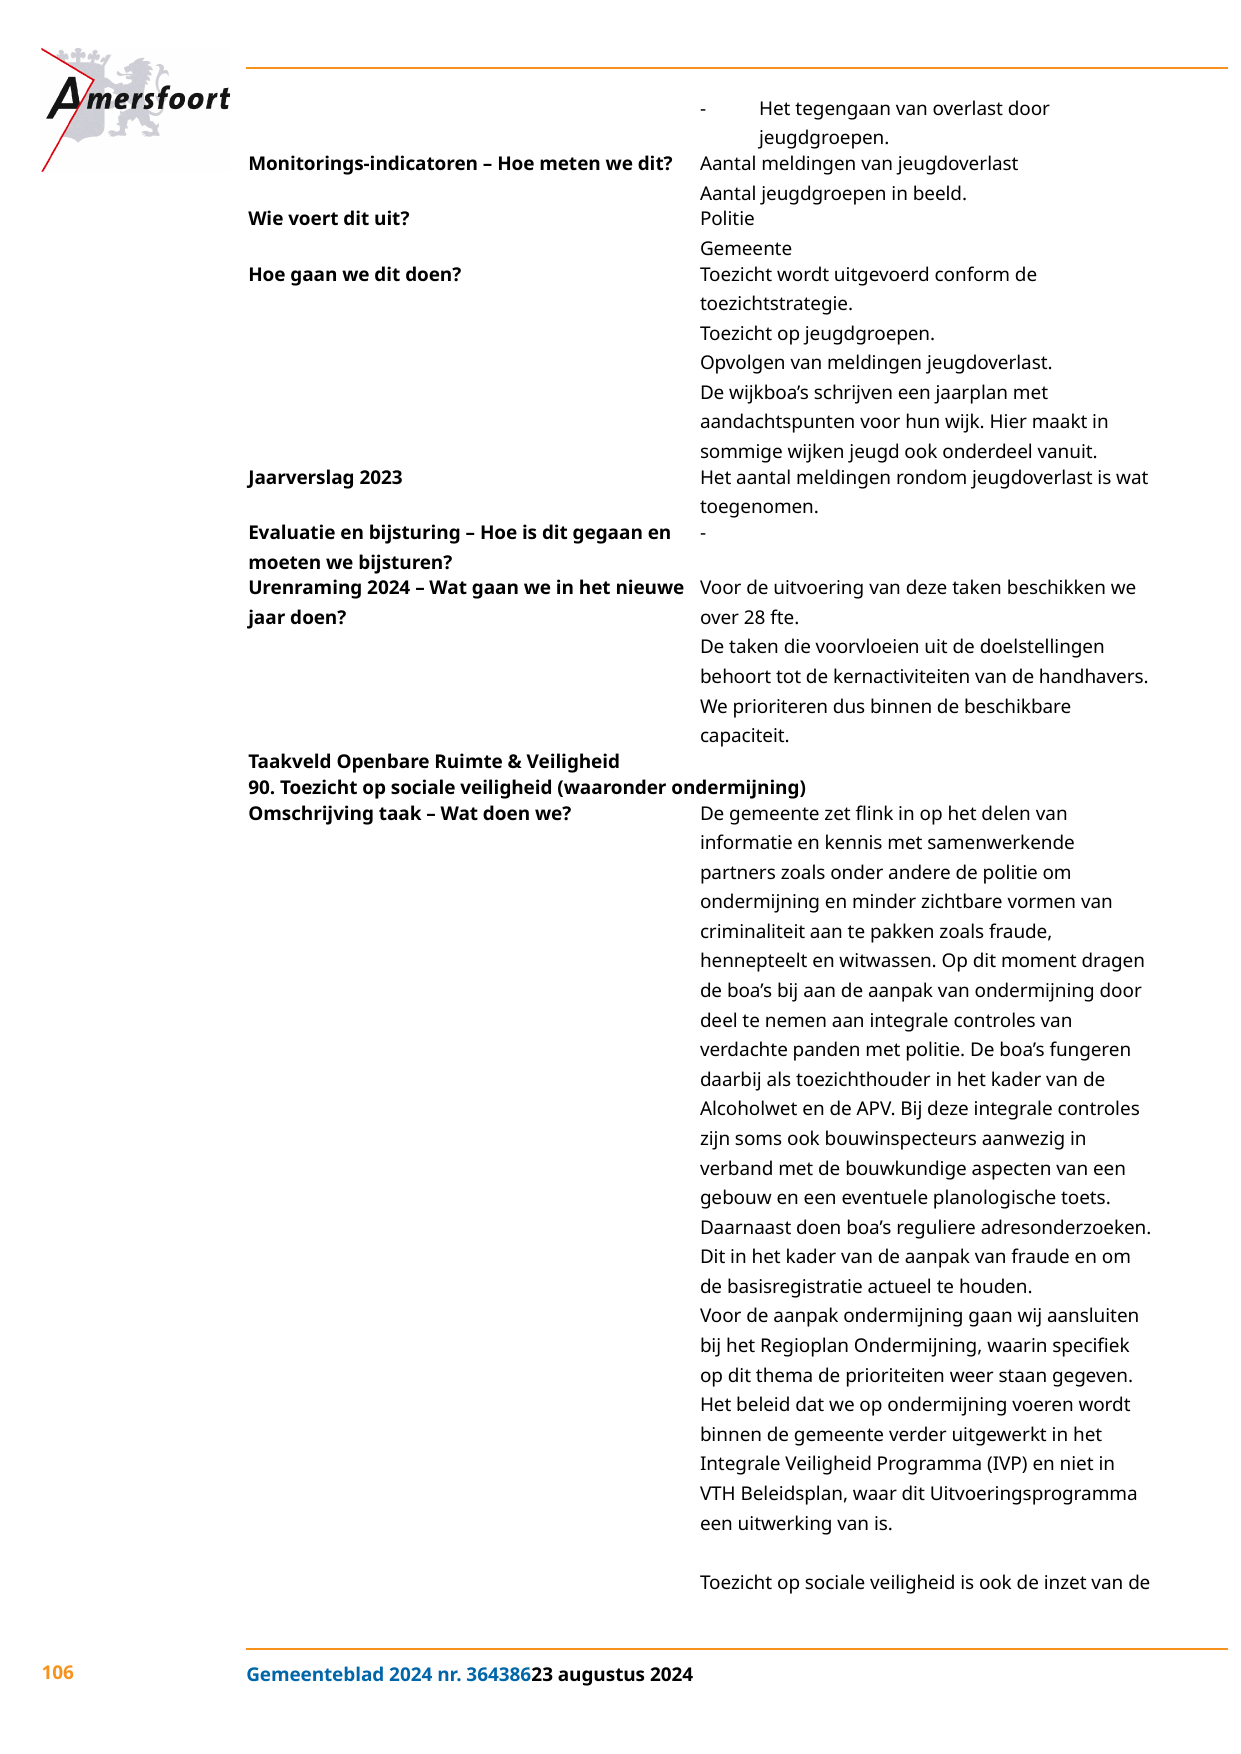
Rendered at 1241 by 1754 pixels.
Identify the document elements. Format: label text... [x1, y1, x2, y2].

table_cell Omschrijving taak – Wat doen we? [248, 800, 700, 1594]
picture [41, 47, 231, 172]
table_cell Wie voert dit uit? [248, 205, 700, 261]
table_cell - [700, 519, 1152, 574]
table_cell Urenraming 2024 – Wat gaan we in het nieuwe jaar doen? [248, 575, 700, 748]
table_cell Het tegengaan van overlast door jeugdgroepen. [700, 95, 1152, 150]
table_cell Aantal meldingen van jeugdoverlast Aantal jeugdgroepen in beeld. [700, 150, 1152, 205]
table_cell Monitorings-indicatoren – Hoe meten we dit? [248, 150, 700, 205]
table_cell De gemeente zet flink in op het delen van informatie en kennis met samenwerkende partners zoals onder andere de politie om ondermijning en minder zichtbare vormen van criminaliteit aan te pakken zoals fraude, hennepteelt en witwassen. Op dit moment dragen de boa’s bij aan de aanpak van ondermijning door deel te nemen aan integrale controles van verdachte panden met politie. De boa’s fungeren daarbij als toezichthouder in het kader van de Alcoholwet en de APV. Bij deze integrale controles zijn soms ook bouwinspecteurs aanwezig in verband met de bouwkundige aspecten van een gebouw en een eventuele planologische toets. Daarnaast doen boa’s reguliere adresonderzoeken. Dit in het kader van de aanpak van fraude en om de basisregistratie actueel te houden. Voor de aanpak ondermijning gaan wij aansluiten bij het Regioplan Ondermijning, waarin specifiek op dit thema de prioriteiten weer staan gegeven. Het beleid dat we op ondermijning voeren wordt binnen de gemeente verder uitgewerkt in het Integrale Veiligheid Programma (IVP) en niet in VTH Beleidsplan, waar dit Uitvoeringsprogramma een uitwerking van is. Toezicht op sociale veiligheid is ook de inzet van de [700, 800, 1152, 1594]
table_cell Voor de uitvoering van deze taken beschikken we over 28 fte. De taken die voorvloeien uit de doelstellingen behoort tot de kernactiviteiten van de handhavers. We prioriteren dus binnen de beschikbare capaciteit. [700, 575, 1152, 748]
table_cell [248, 95, 700, 150]
table_cell Politie Gemeente [700, 205, 1152, 261]
table_cell Jaarverslag 2023 [248, 464, 700, 519]
table_cell Het aantal meldingen rondom jeugdoverlast is wat toegenomen. [700, 464, 1152, 519]
table_cell Hoe gaan we dit doen? [248, 261, 700, 464]
table_cell Evaluatie en bijsturing – Hoe is dit gegaan en moeten we bijsturen? [248, 519, 700, 574]
table_cell Taakveld Openbare Ruimte & Veiligheid [248, 748, 1152, 774]
table_cell 90. Toezicht op sociale veiligheid (waaronder ondermijning) [248, 774, 1152, 800]
table_cell Toezicht wordt uitgevoerd conform de toezichtstrategie. Toezicht op jeugdgroepen. Opvolgen van meldingen jeugdoverlast. De wijkboa’s schrijven een jaarplan met aandachtspunten voor hun wijk. Hier maakt in sommige wijken jeugd ook onderdeel vanuit. [700, 261, 1152, 464]
